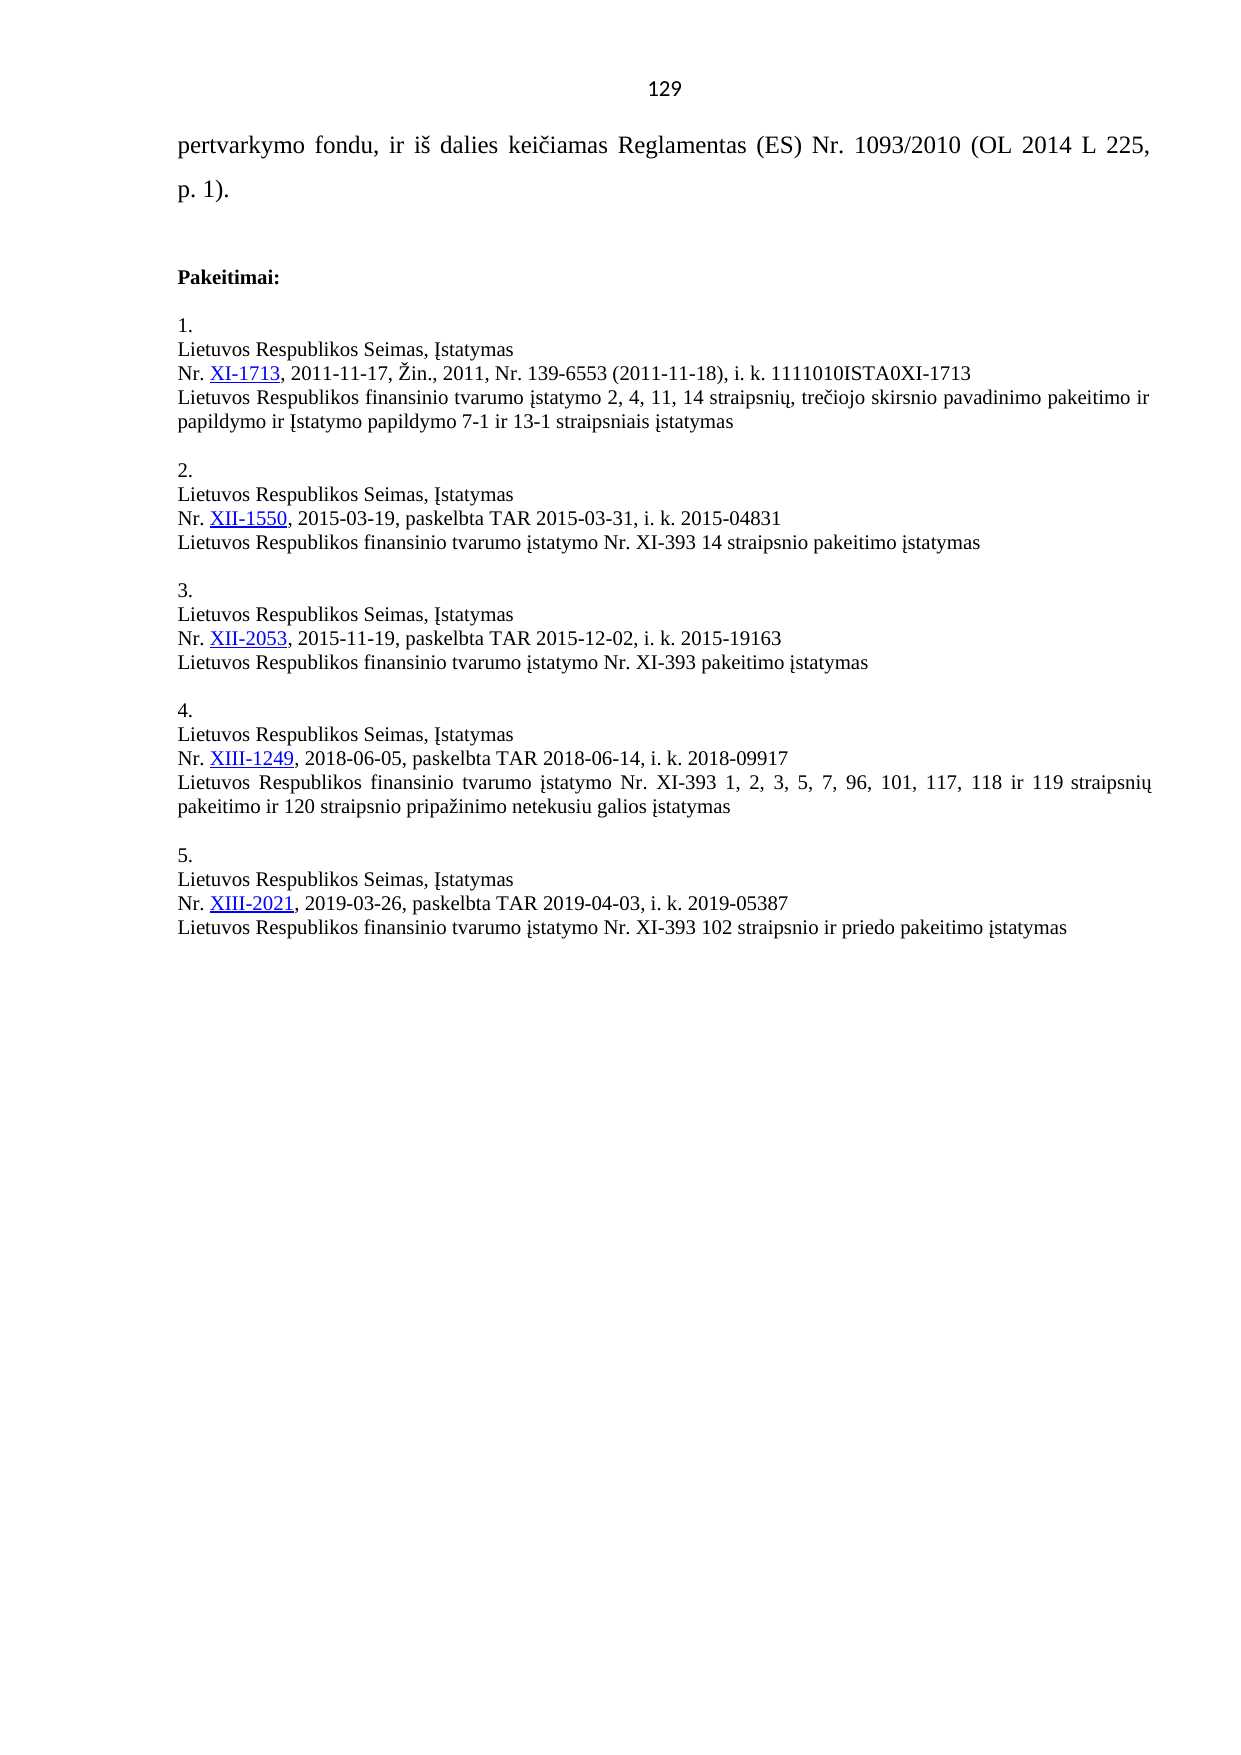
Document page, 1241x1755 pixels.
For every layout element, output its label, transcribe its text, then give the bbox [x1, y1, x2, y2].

text 5. [177, 842, 1152, 867]
text Nr. XIII-2021, 2019-03-26, paskelbta TAR 2019-04-03, i. k. 2019-05387 [177, 891, 1152, 915]
text 2. [177, 457, 1152, 482]
text 3. [177, 578, 1152, 602]
text Lietuvos Respublikos finansinio tvarumo įstatymo Nr. XI-393 14 straipsnio pakeitimo įstatymas [177, 530, 1152, 554]
text Lietuvos Respublikos Seimas, Įstatymas [177, 337, 1152, 361]
text Nr. XI-1713, 2011-11-17, Žin., 2011, Nr. 139-6553 (2011-11-18), i. k. 1111010ISTA0XI-1713 [177, 361, 1152, 385]
text Lietuvos Respublikos Seimas, Įstatymas [177, 722, 1152, 746]
text 1. [177, 313, 1152, 337]
text Lietuvos Respublikos finansinio tvarumo įstatymo Nr. XI-393 1, 2, 3, 5, 7, 96, 101, 117, 118 ir 119 straipsnių pakeitimo ir 120 straipsnio pripažinimo netekusiu galios įstatymas [177, 770, 1152, 818]
text Lietuvos Respublikos Seimas, Įstatymas [177, 602, 1152, 626]
text pertvarkymo fondu, ir iš dalies keičiamas Reglamentas (ES) Nr. 1093/2010 (OL 2014 L 225, p. 1). [177, 131, 1152, 202]
text Nr. XII-1550, 2015-03-19, paskelbta TAR 2015-03-31, i. k. 2015-04831 [177, 506, 1152, 530]
text Lietuvos Respublikos finansinio tvarumo įstatymo 2, 4, 11, 14 straipsnių, trečiojo skirsnio pavadinimo pakeitimo ir papildymo ir Įstatymo papildymo 7-1 ir 13-1 straipsniais įstatymas [177, 385, 1152, 433]
text Lietuvos Respublikos Seimas, Įstatymas [177, 482, 1152, 506]
text Lietuvos Respublikos finansinio tvarumo įstatymo Nr. XI-393 102 straipsnio ir priedo pakeitimo įstatymas [177, 915, 1152, 939]
text Nr. XII-2053, 2015-11-19, paskelbta TAR 2015-12-02, i. k. 2015-19163 [177, 626, 1152, 650]
text 4. [177, 698, 1152, 722]
text Pakeitimai: [177, 265, 1152, 289]
text Lietuvos Respublikos Seimas, Įstatymas [177, 867, 1152, 891]
text Nr. XIII-1249, 2018-06-05, paskelbta TAR 2018-06-14, i. k. 2018-09917 [177, 746, 1152, 770]
text Lietuvos Respublikos finansinio tvarumo įstatymo Nr. XI-393 pakeitimo įstatymas [177, 650, 1152, 674]
